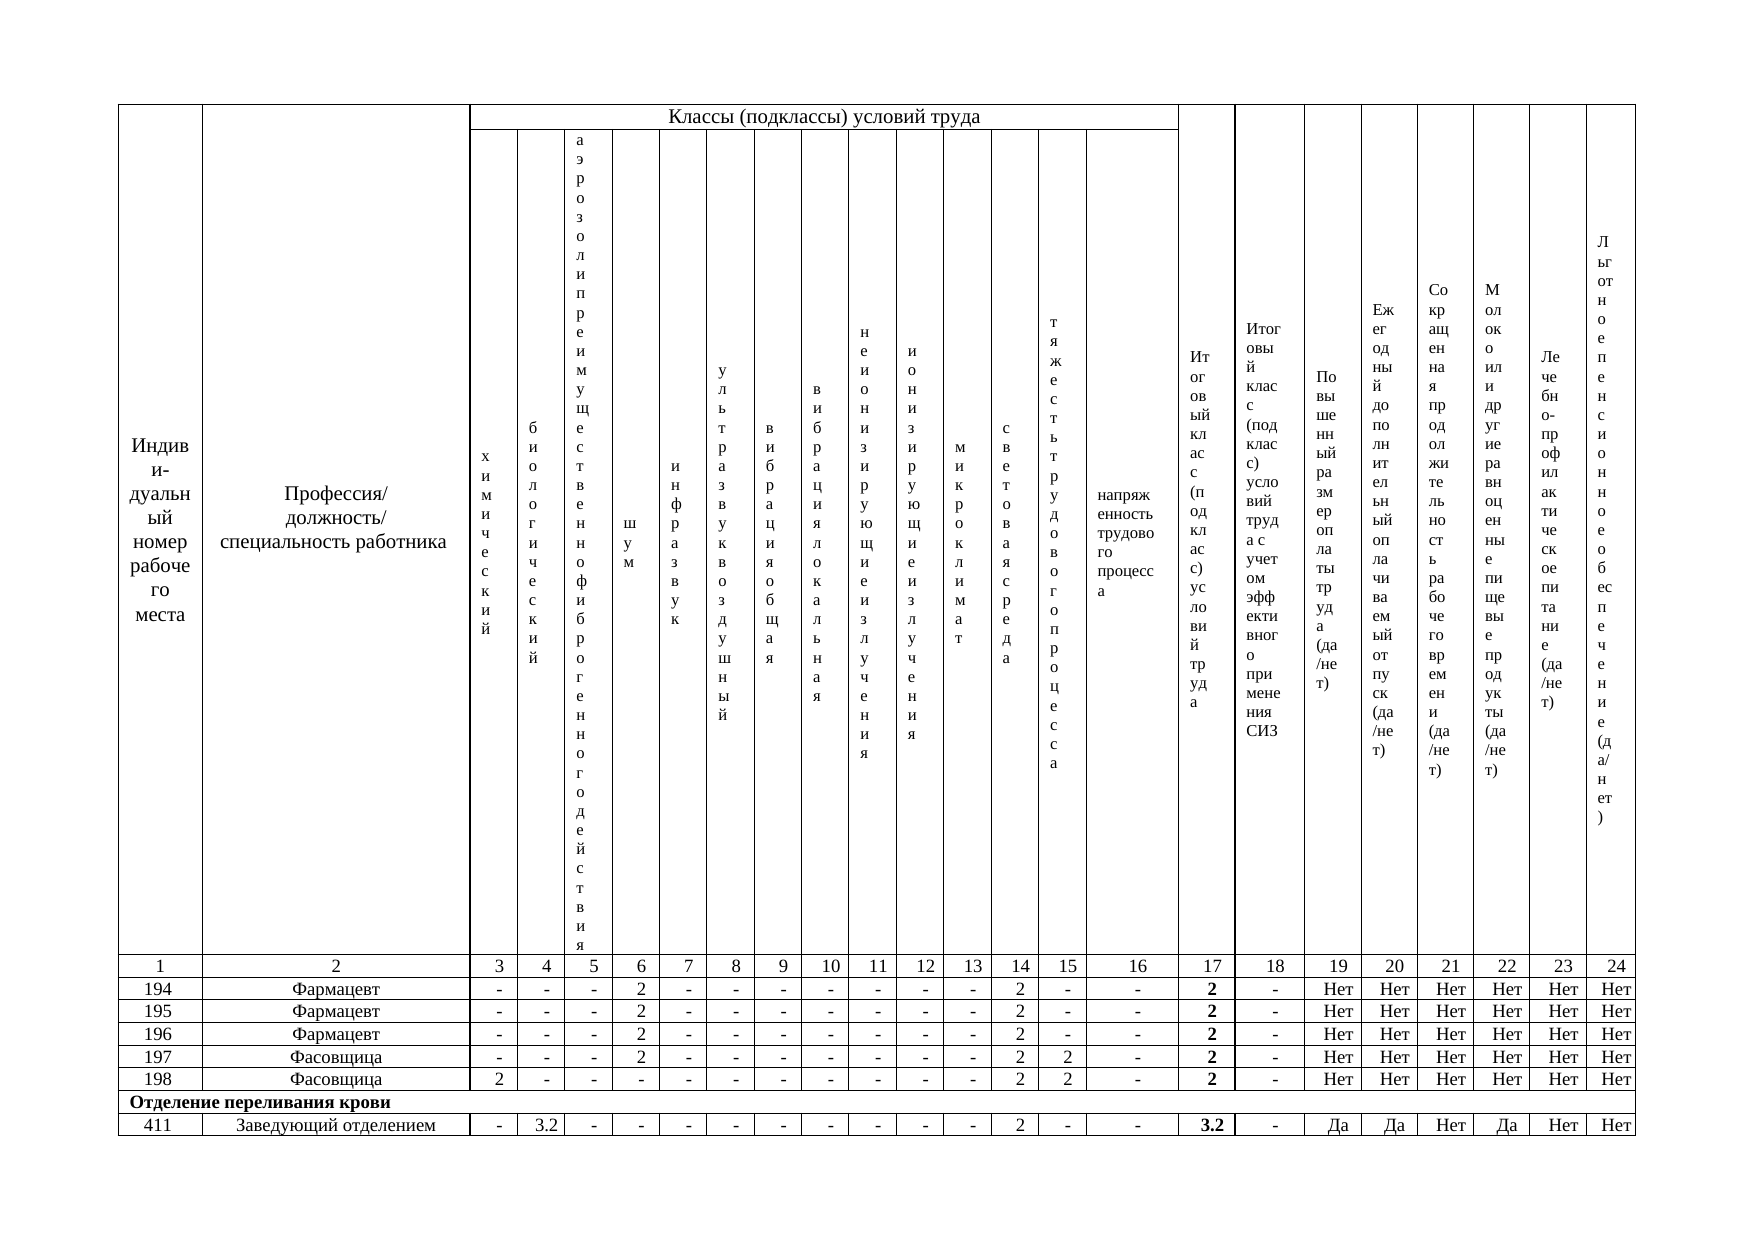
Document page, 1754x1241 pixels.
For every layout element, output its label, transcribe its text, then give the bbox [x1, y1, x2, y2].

table_cell Нет [1418, 978, 1473, 999]
table_cell 3.2 [1179, 1114, 1234, 1135]
table_cell - [849, 978, 896, 999]
table_cell - [755, 1114, 801, 1135]
table_cell 2 [613, 978, 659, 999]
table_cell - [849, 1068, 896, 1090]
table_cell - [802, 1068, 848, 1090]
table_cell - [471, 1000, 517, 1022]
table_cell 23 [1530, 955, 1586, 977]
table_cell 15 [1039, 955, 1086, 977]
table_cell Да [1474, 1114, 1529, 1135]
table_cell - [660, 1046, 706, 1067]
table_cell - [660, 1114, 706, 1135]
table_cell - [660, 978, 706, 999]
table_cell Нет [1587, 1000, 1635, 1022]
table_cell - [707, 1068, 754, 1090]
table_cell - [944, 978, 991, 999]
table_cell неионизирующие излучения [849, 130, 896, 954]
table_cell Нет [1530, 1023, 1586, 1044]
table_cell 13 [944, 955, 991, 977]
table_cell 14 [992, 955, 1038, 977]
table_cell 2 [613, 1000, 659, 1022]
table_cell шум [613, 130, 659, 954]
table_header Индиви­дуальный номер рабочего места [119, 105, 202, 954]
table_cell Нет [1530, 1000, 1586, 1022]
table_cell 20 [1362, 955, 1417, 977]
table_cell 2 [1179, 1023, 1234, 1044]
table_cell - [613, 1114, 659, 1135]
table_cell - [1087, 1114, 1178, 1135]
table_header Льготное пенсионное обеспечение (да/нет) [1587, 105, 1635, 954]
table_cell химический [471, 130, 517, 954]
table_cell 2 [1039, 1046, 1086, 1067]
table_cell 24 [1587, 955, 1635, 977]
table_header Лечебно-профилактическое питание (да/нет) [1530, 105, 1586, 954]
table_cell 2 [992, 1000, 1038, 1022]
table_cell Нет [1418, 1023, 1473, 1044]
table_cell - [755, 978, 801, 999]
table_cell 194 [119, 978, 202, 999]
table_cell - [944, 1000, 991, 1022]
table_cell 2 [992, 1114, 1038, 1135]
table_cell Нет [1305, 978, 1361, 999]
table_cell - [518, 1046, 564, 1067]
table_cell 21 [1418, 955, 1473, 977]
table_cell Нет [1530, 1068, 1586, 1090]
table_cell Нет [1474, 1000, 1529, 1022]
table_cell Нет [1474, 1068, 1529, 1090]
table_cell Фасовщица [203, 1046, 469, 1067]
table_header Повышенный размер оплаты труда (да/нет) [1305, 105, 1361, 954]
table_cell - [471, 1114, 517, 1135]
table_cell Нет [1418, 1068, 1473, 1090]
table_header Ежегодный дополнительный оплачиваемый отпуск (да/нет) [1362, 105, 1417, 954]
table_cell - [944, 1046, 991, 1067]
table_cell 18 [1236, 955, 1304, 977]
table_cell - [1039, 978, 1086, 999]
table_cell Фармацевт [203, 1000, 469, 1022]
table_cell - [1236, 1114, 1304, 1135]
table_cell - [565, 1000, 612, 1022]
table_cell Нет [1418, 1000, 1473, 1022]
table_cell - [1087, 1023, 1178, 1044]
table_cell Нет [1362, 1000, 1417, 1022]
table_cell 2 [992, 1068, 1038, 1090]
table_cell 1 [119, 955, 202, 977]
table_cell - [518, 1000, 564, 1022]
table_cell 2 [613, 1046, 659, 1067]
table_cell - [565, 978, 612, 999]
table_cell - [565, 1046, 612, 1067]
table_cell Да [1305, 1114, 1361, 1135]
table_cell - [1039, 1023, 1086, 1044]
table_cell - [944, 1114, 991, 1135]
table_cell Нет [1474, 978, 1529, 999]
table_cell - [565, 1068, 612, 1090]
table_cell Заведующий отделением [203, 1114, 469, 1135]
table_cell аэрозоли преимущественно фиброгенного действия [565, 130, 612, 954]
table_cell - [707, 1000, 754, 1022]
table_cell - [660, 1068, 706, 1090]
table_header Сокращенная продолжительность рабочего времени (да/нет) [1418, 105, 1473, 954]
table_cell - [897, 978, 943, 999]
table_cell - [849, 1046, 896, 1067]
table_cell Нет [1305, 1000, 1361, 1022]
table_cell инфразвук [660, 130, 706, 954]
table_cell Фармацевт [203, 1023, 469, 1044]
table_cell вибрация локальная [802, 130, 848, 954]
table_cell 17 [1179, 955, 1234, 977]
table_cell Нет [1587, 978, 1635, 999]
table_cell - [755, 1023, 801, 1044]
table_cell 3.2 [518, 1114, 564, 1135]
table_cell - [707, 1114, 754, 1135]
table_header Итоговый класс (подкласс) условий труда [1179, 105, 1234, 954]
table_cell 11 [849, 955, 896, 977]
table_cell - [660, 1023, 706, 1044]
table_cell - [802, 1023, 848, 1044]
table_cell - [565, 1023, 612, 1044]
table_cell 3 [471, 955, 517, 977]
table_cell Нет [1418, 1114, 1473, 1135]
table_cell - [802, 1000, 848, 1022]
table_cell 197 [119, 1046, 202, 1067]
table_cell световая среда [992, 130, 1038, 954]
table_cell Нет [1474, 1046, 1529, 1067]
table_cell 16 [1087, 955, 1178, 977]
table_cell - [897, 1114, 943, 1135]
table_cell - [755, 1000, 801, 1022]
table_cell Нет [1530, 1114, 1586, 1135]
table_cell - [802, 978, 848, 999]
table_cell - [802, 1046, 848, 1067]
table_cell Нет [1587, 1114, 1635, 1135]
table_header Классы (подклассы) условий труда [471, 105, 1178, 129]
table_cell 2 [613, 1023, 659, 1044]
table_cell Нет [1362, 978, 1417, 999]
table_cell - [849, 1114, 896, 1135]
table_cell 2 [203, 955, 469, 977]
table_cell 9 [755, 955, 801, 977]
table_cell напряженность трудового процесса [1087, 130, 1178, 954]
table_cell Нет [1474, 1023, 1529, 1044]
table_cell Нет [1305, 1046, 1361, 1067]
table_cell - [849, 1023, 896, 1044]
table_cell - [1087, 978, 1178, 999]
table_cell - [897, 1023, 943, 1044]
table_cell - [518, 1068, 564, 1090]
table_cell Нет [1530, 1046, 1586, 1067]
table_cell - [1039, 1000, 1086, 1022]
table_cell 12 [897, 955, 943, 977]
table_cell - [1236, 978, 1304, 999]
table_cell 6 [613, 955, 659, 977]
table_cell - [1236, 1000, 1304, 1022]
table_header Итоговый класс (подкласс) условий труда с учетом эффективного применения СИЗ [1236, 105, 1304, 954]
table_cell - [944, 1068, 991, 1090]
table_cell - [1087, 1046, 1178, 1067]
table_cell - [565, 1114, 612, 1135]
table_cell Отделение переливания крови [119, 1091, 1635, 1112]
table_cell 2 [1039, 1068, 1086, 1090]
table_cell ультразвук воздушный [707, 130, 754, 954]
table_cell 2 [1179, 1000, 1234, 1022]
table_cell 2 [992, 1023, 1038, 1044]
table_cell - [1087, 1000, 1178, 1022]
table_cell 19 [1305, 955, 1361, 977]
table_cell - [1236, 1023, 1304, 1044]
table_cell 2 [992, 978, 1038, 999]
table_cell - [1236, 1046, 1304, 1067]
table_cell 7 [660, 955, 706, 977]
table_cell 198 [119, 1068, 202, 1090]
table_cell - [897, 1000, 943, 1022]
table_cell вибрация общая [755, 130, 801, 954]
table_cell 2 [1179, 1068, 1234, 1090]
table_header Молоко или другие равноценные пищевые продукты (да/нет) [1474, 105, 1529, 954]
table_cell Нет [1587, 1023, 1635, 1044]
table_cell Нет [1362, 1068, 1417, 1090]
table_cell 4 [518, 955, 564, 977]
table_cell - [471, 1023, 517, 1044]
table_cell Нет [1587, 1068, 1635, 1090]
table_cell - [613, 1068, 659, 1090]
table_cell 2 [1179, 1046, 1234, 1067]
table_cell - [849, 1000, 896, 1022]
table_cell Нет [1418, 1046, 1473, 1067]
table_cell - [660, 1000, 706, 1022]
table_cell 22 [1474, 955, 1529, 977]
table_cell - [897, 1068, 943, 1090]
table_header Профессия/ должность/ специальность работника [203, 105, 469, 954]
table_cell - [518, 1023, 564, 1044]
table_cell 2 [471, 1068, 517, 1090]
table_cell - [707, 1046, 754, 1067]
table_cell - [802, 1114, 848, 1135]
table_cell - [518, 978, 564, 999]
table_cell - [471, 978, 517, 999]
table_cell - [944, 1023, 991, 1044]
table_cell Нет [1530, 978, 1586, 999]
table_cell биологический [518, 130, 564, 954]
table_cell 196 [119, 1023, 202, 1044]
table_cell ионизирующие излучения [897, 130, 943, 954]
table_cell Нет [1305, 1068, 1361, 1090]
table_cell - [755, 1068, 801, 1090]
table_cell - [471, 1046, 517, 1067]
table_cell - [1236, 1068, 1304, 1090]
table_cell Нет [1587, 1046, 1635, 1067]
table_cell - [707, 1023, 754, 1044]
table_cell 8 [707, 955, 754, 977]
table_cell Фасовщица [203, 1068, 469, 1090]
table_cell 2 [1179, 978, 1234, 999]
table_cell 5 [565, 955, 612, 977]
table_cell Да [1362, 1114, 1417, 1135]
table_cell - [755, 1046, 801, 1067]
table_cell Фармацевт [203, 978, 469, 999]
table_cell 411 [119, 1114, 202, 1135]
table_cell - [707, 978, 754, 999]
table_cell Нет [1362, 1023, 1417, 1044]
table_cell - [1087, 1068, 1178, 1090]
table_cell микроклимат [944, 130, 991, 954]
table_cell Нет [1362, 1046, 1417, 1067]
table_cell 2 [992, 1046, 1038, 1067]
table_cell Нет [1305, 1023, 1361, 1044]
table_cell - [1039, 1114, 1086, 1135]
table_cell тяжесть трудового процесса [1039, 130, 1086, 954]
table_cell 195 [119, 1000, 202, 1022]
table_cell - [897, 1046, 943, 1067]
table_cell 10 [802, 955, 848, 977]
